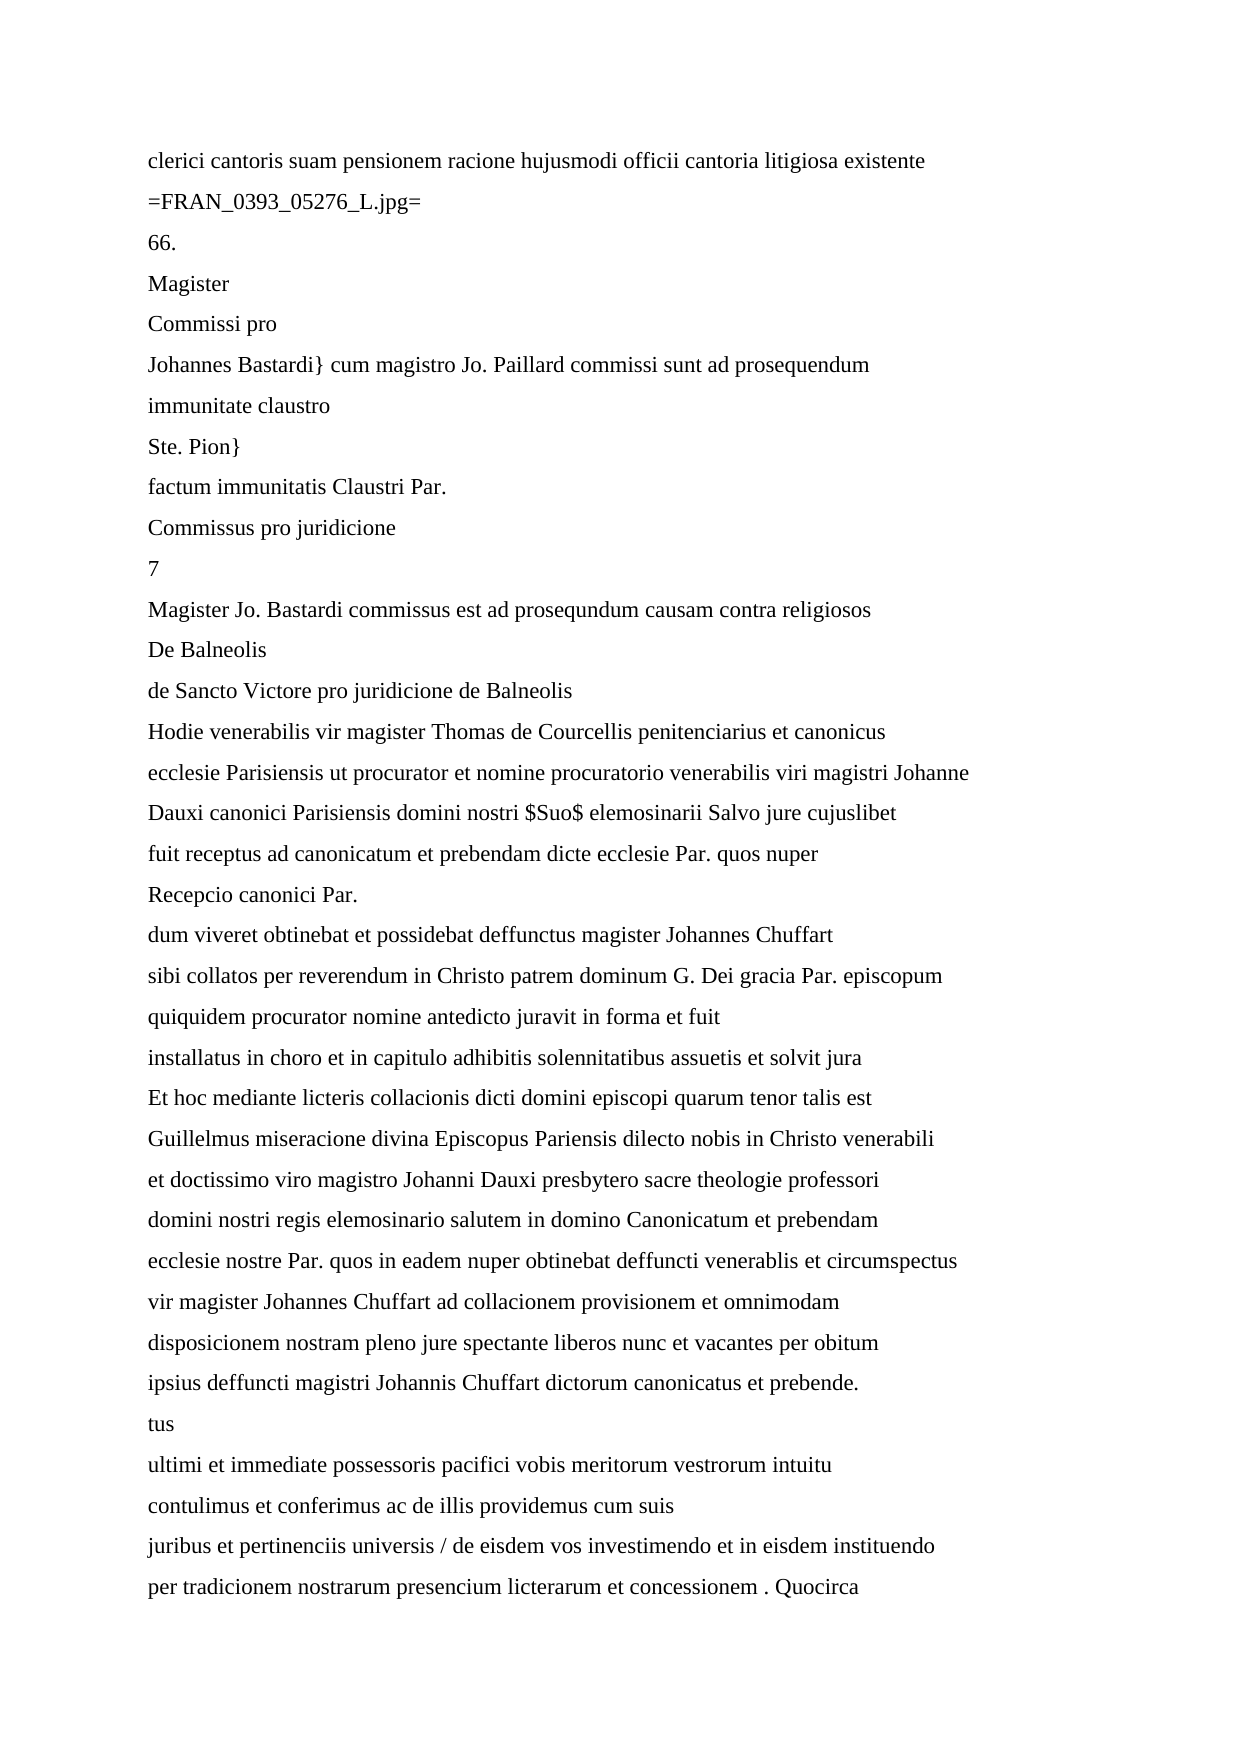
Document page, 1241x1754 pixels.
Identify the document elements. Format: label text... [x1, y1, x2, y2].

text Magister Jo. Bastardi commissus est ad prosequndum causam contra religiosos [148, 596, 1093, 622]
text 66. [148, 229, 1093, 255]
text et doctissimo viro magistro Johanni Dauxi presbytero sacre theologie professori [148, 1166, 1093, 1192]
text Et hoc mediante licteris collacionis dicti domini episcopi quarum tenor talis est [148, 1084, 1093, 1111]
text tus [148, 1410, 1093, 1437]
text Hodie venerabilis vir magister Thomas de Courcellis penitenciarius et canonicus [148, 718, 1093, 744]
text Ste. Pion} [148, 433, 1093, 459]
text installatus in choro et in capitulo adhibitis solennitatibus assuetis et solvit jura [148, 1044, 1093, 1070]
text Magister [148, 270, 1093, 296]
text disposicionem nostram pleno jure spectante liberos nunc et vacantes per obitum [148, 1329, 1093, 1355]
text clerici cantoris suam pensionem racione hujusmodi officii cantoria litigiosa existente [148, 148, 1093, 174]
text ipsius deffuncti magistri Johannis Chuffart dictorum canonicatus et prebende. [148, 1369, 1093, 1396]
text De Balneolis [148, 636, 1093, 663]
text de Sancto Victore pro juridicione de Balneolis [148, 677, 1093, 703]
text Commissus pro juridicione [148, 514, 1093, 541]
text fuit receptus ad canonicatum et prebendam dicte ecclesie Par. quos nuper [148, 840, 1093, 866]
text ecclesie nostre Par. quos in eadem nuper obtinebat deffuncti venerablis et circumspectus [148, 1247, 1093, 1274]
text sibi collatos per reverendum in Christo patrem dominum G. Dei gracia Par. episcopum [148, 962, 1093, 988]
text immunitate claustro [148, 392, 1093, 418]
text dum viveret obtinebat et possidebat deffunctus magister Johannes Chuffart [148, 921, 1093, 948]
text ecclesie Parisiensis ut procurator et nomine procuratorio venerabilis viri magistri Johanne [148, 758, 1093, 785]
text ultimi et immediate possessoris pacifici vobis meritorum vestrorum intuitu [148, 1451, 1093, 1477]
text quiquidem procurator nomine antedicto juravit in forma et fuit [148, 1003, 1093, 1029]
text factum immunitatis Claustri Par. [148, 473, 1093, 500]
text Dauxi canonici Parisiensis domini nostri $Suo$ elemosinarii Salvo jure cujuslibet [148, 799, 1093, 826]
text vir magister Johannes Chuffart ad collacionem provisionem et omnimodam [148, 1288, 1093, 1314]
text per tradicionem nostrarum presencium licterarum et concessionem . Quocirca [148, 1573, 1093, 1599]
text domini nostri regis elemosinario salutem in domino Canonicatum et prebendam [148, 1207, 1093, 1233]
text 7 [148, 555, 1093, 581]
text juribus et pertinenciis universis / de eisdem vos investimendo et in eisdem instituendo [148, 1532, 1093, 1559]
text Guillelmus miseracione divina Episcopus Pariensis dilecto nobis in Christo venerabili [148, 1125, 1093, 1151]
text Commissi pro [148, 311, 1093, 337]
text Recepcio canonici Par. [148, 881, 1093, 907]
text Johannes Bastardi} cum magistro Jo. Paillard commissi sunt ad prosequendum [148, 351, 1093, 378]
text =FRAN_0393_05276_L.jpg= [148, 188, 1093, 215]
text contulimus et conferimus ac de illis providemus cum suis [148, 1492, 1093, 1518]
